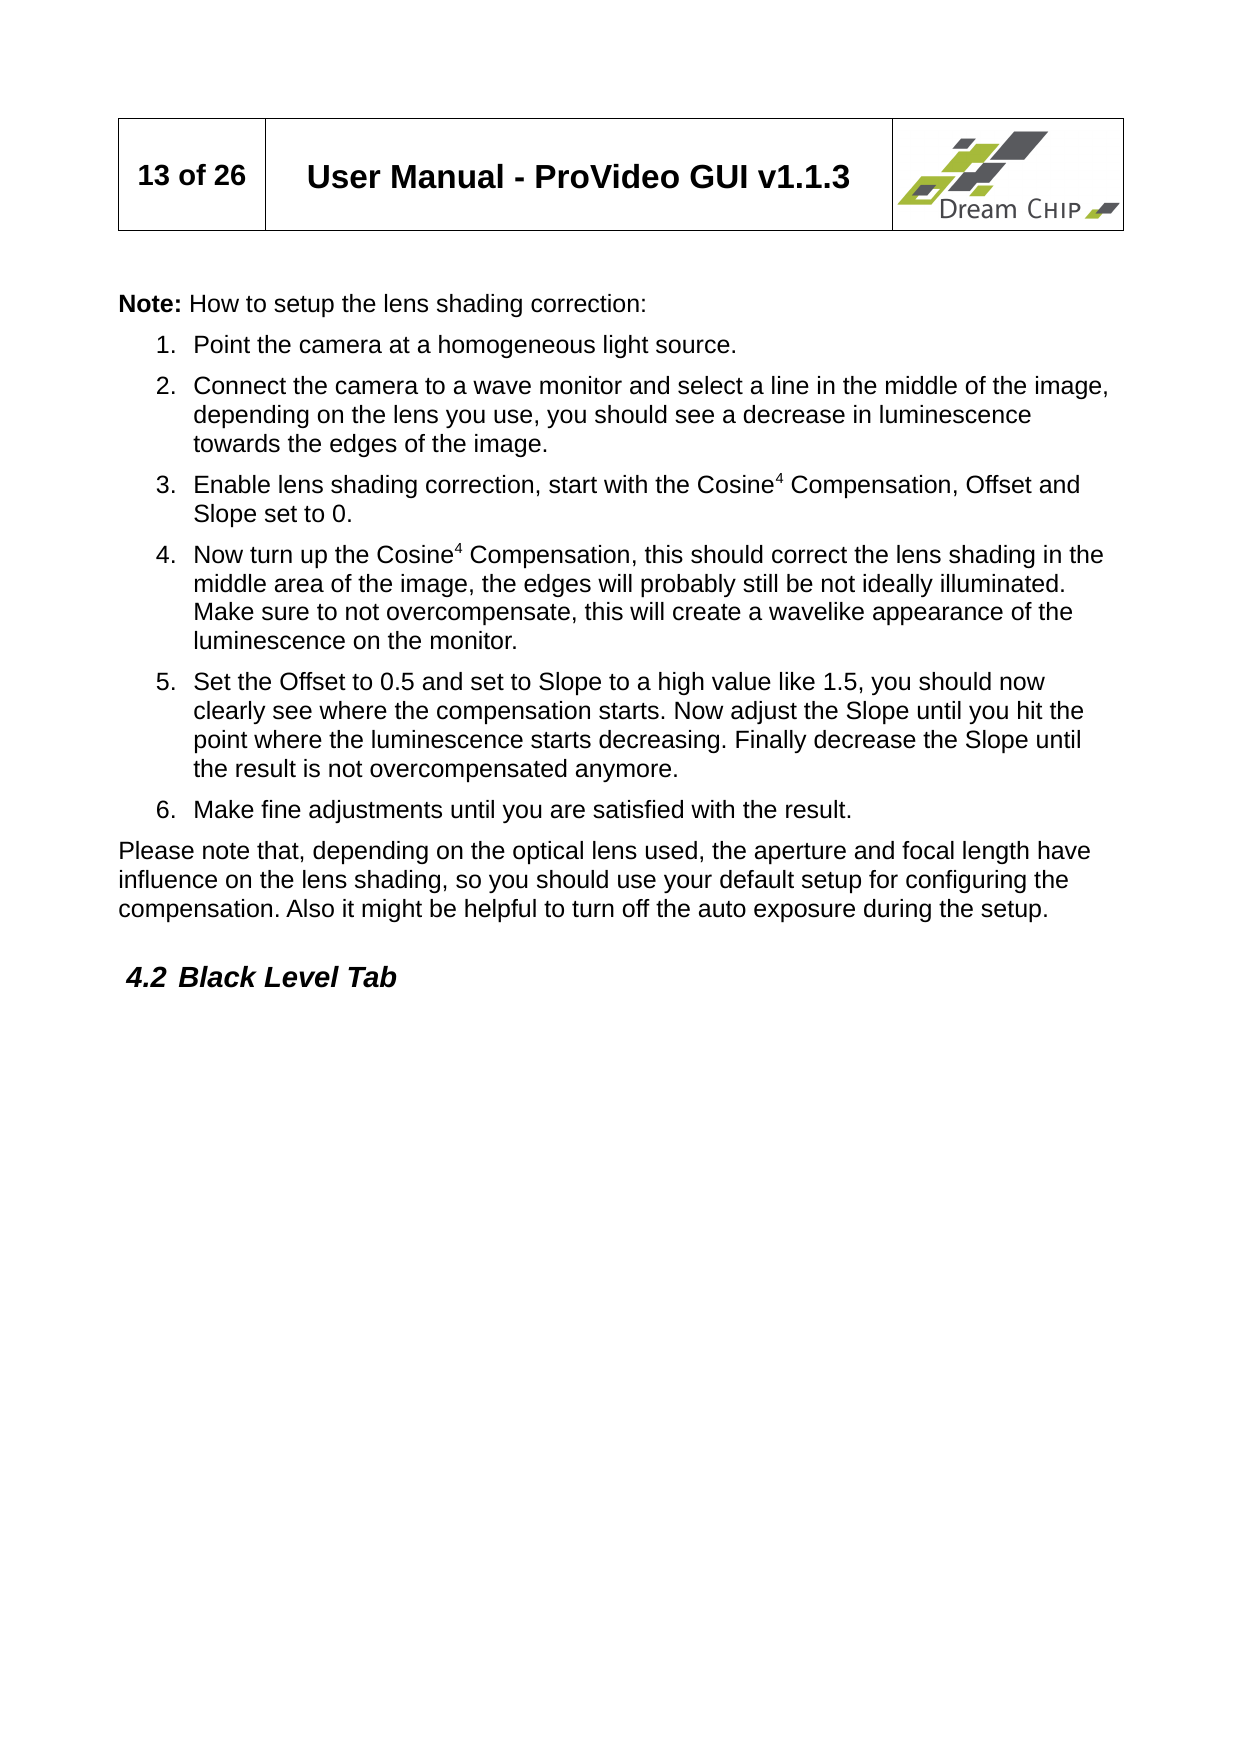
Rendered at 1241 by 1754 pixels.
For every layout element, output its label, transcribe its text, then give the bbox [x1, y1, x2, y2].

subtitle Black Level Tab [118, 960, 1122, 993]
list Now turn up the Cosine4 Compensation, this should correct the lens shading in the middle area of the image, the edges will probably still be not ideally illuminated. Make sure to not overcompensate, this will create a wavelike appearance of the luminescence on the monitor. [156, 540, 1122, 655]
list Set the Offset to 0.5 and set to Slope to a high value like 1.5, you should now clearly see where the compensation starts. Now adjust the Slope until you hit the point where the luminescence starts decreasing. Finally decrease the Slope until the result is not overcompensated anymore. [156, 667, 1122, 782]
text Note: How to setup the lens shading correction: [118, 289, 1122, 317]
text Please note that, depending on the optical lens used, the aperture and focal length have influence on the lens shading, so you should use your default setup for configuring the compensation. Also it might be helpful to turn off the auto exposure during the setup. [118, 836, 1122, 922]
list Connect the camera to a wave monitor and select a line in the middle of the image, depending on the lens you use, you should see a decrease in luminescence towards the edges of the image. [156, 371, 1122, 457]
list Make fine adjustments until you are satisfied with the result. [156, 795, 1122, 824]
picture [897, 130, 1120, 220]
list Enable lens shading correction, start with the Cosine4 Compensation, Offset and Slope set to 0. [156, 470, 1122, 527]
list Point the camera at a homogeneous light source. [156, 330, 1122, 359]
